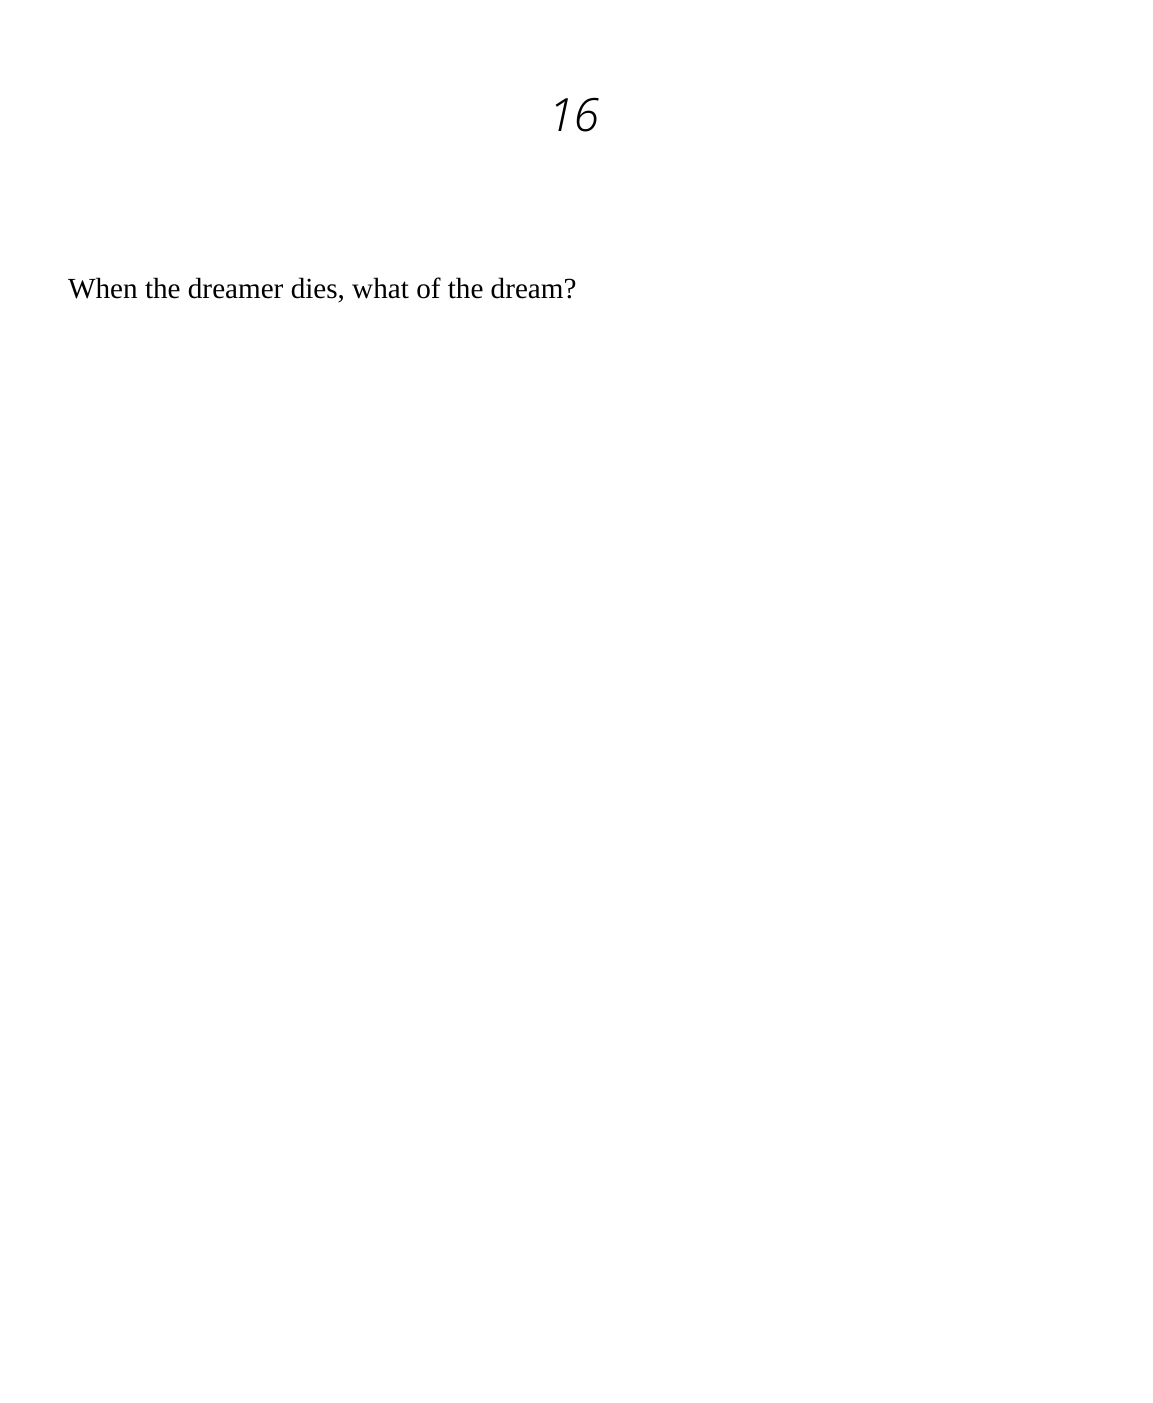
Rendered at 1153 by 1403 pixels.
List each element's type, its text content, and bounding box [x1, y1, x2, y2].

text When the dreamer dies, what of the dream? [29, 271, 1123, 304]
text 16 [29, 83, 1123, 145]
